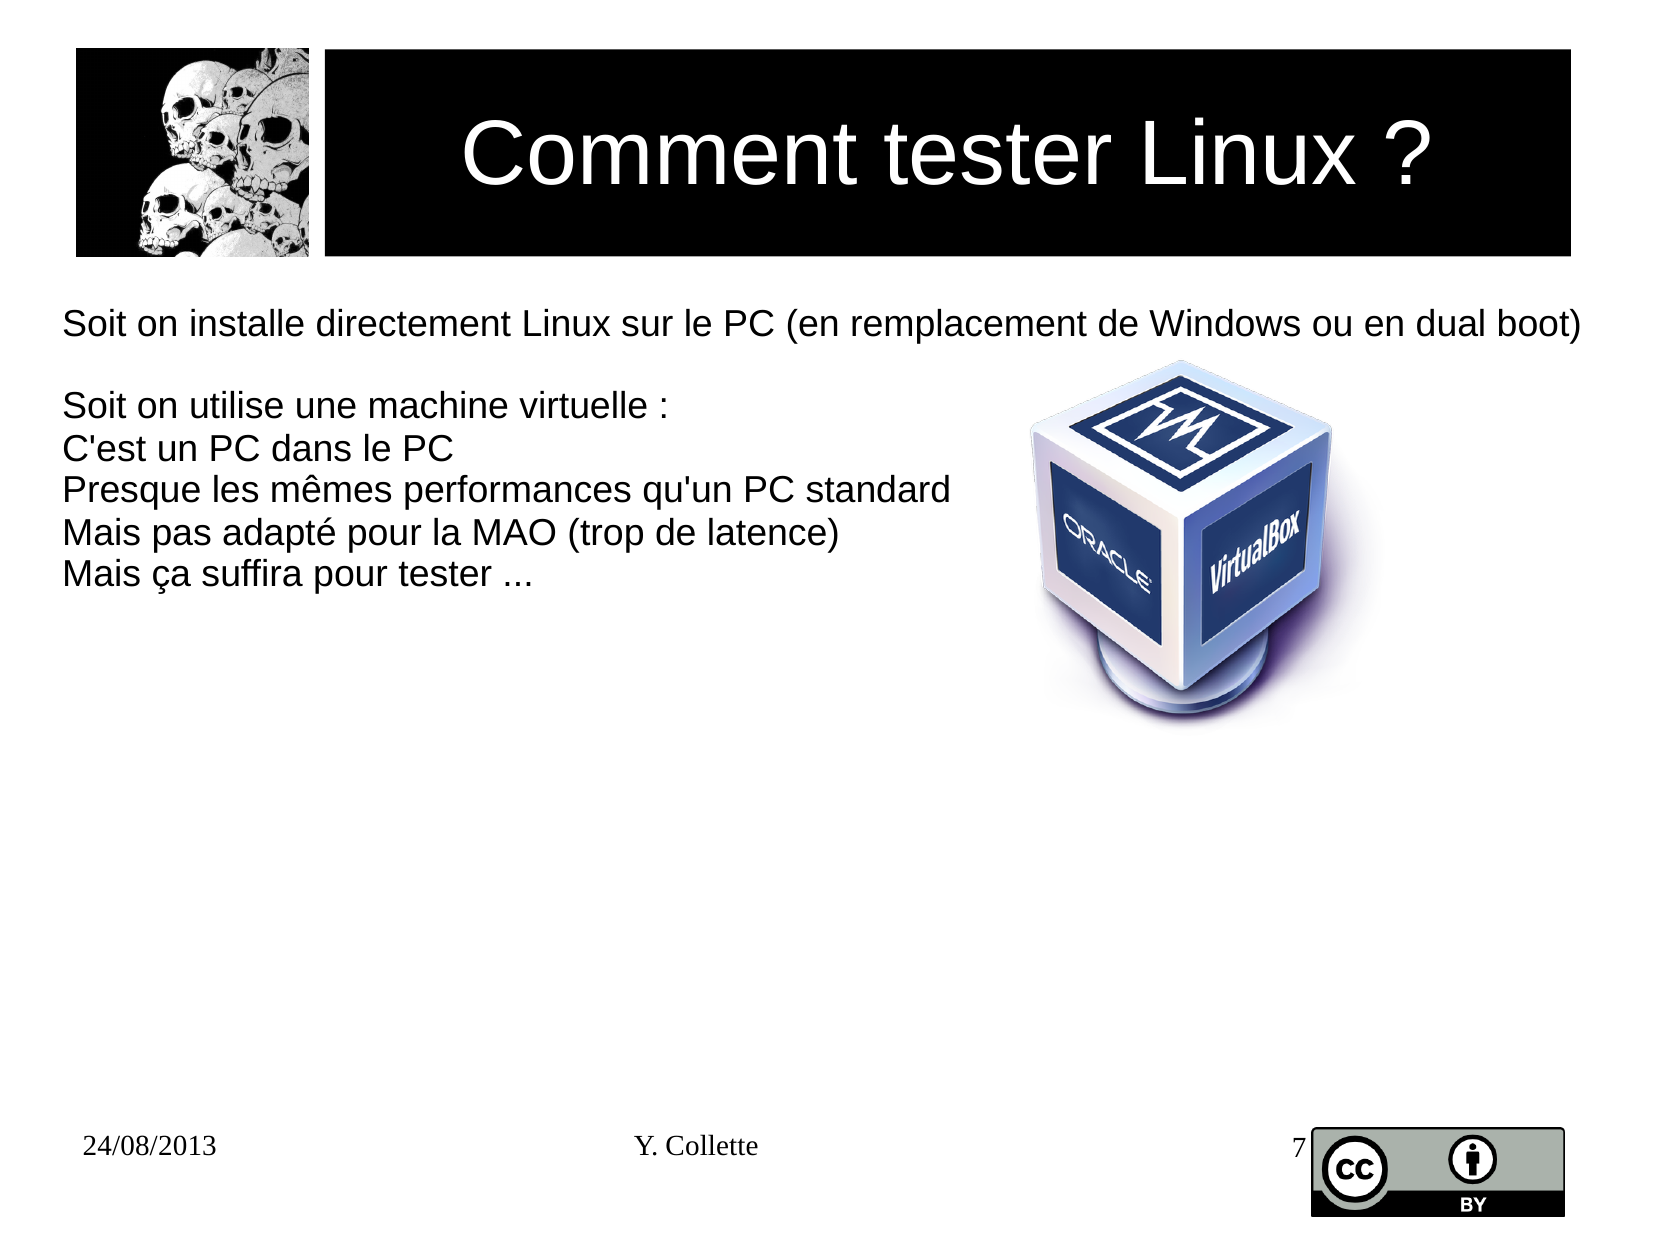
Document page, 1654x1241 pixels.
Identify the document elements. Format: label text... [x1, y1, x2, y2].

text_box Soit on utilise une machine virtuelle : C'est un PC dans le PC Presque les mêmes performances qu'un PC standard Mais pas adapté pour la MAO (trop de latence) Mais ça suffira pour tester ... [47, 377, 1015, 603]
picture [76, 48, 309, 257]
text_box Soit on installe directement Linux sur le PC (en remplacement de Windows ou en dual boot) [47, 295, 1619, 353]
picture [1311, 1127, 1565, 1217]
picture [1015, 357, 1403, 745]
title Comment tester Linux ? [324, 49, 1571, 257]
